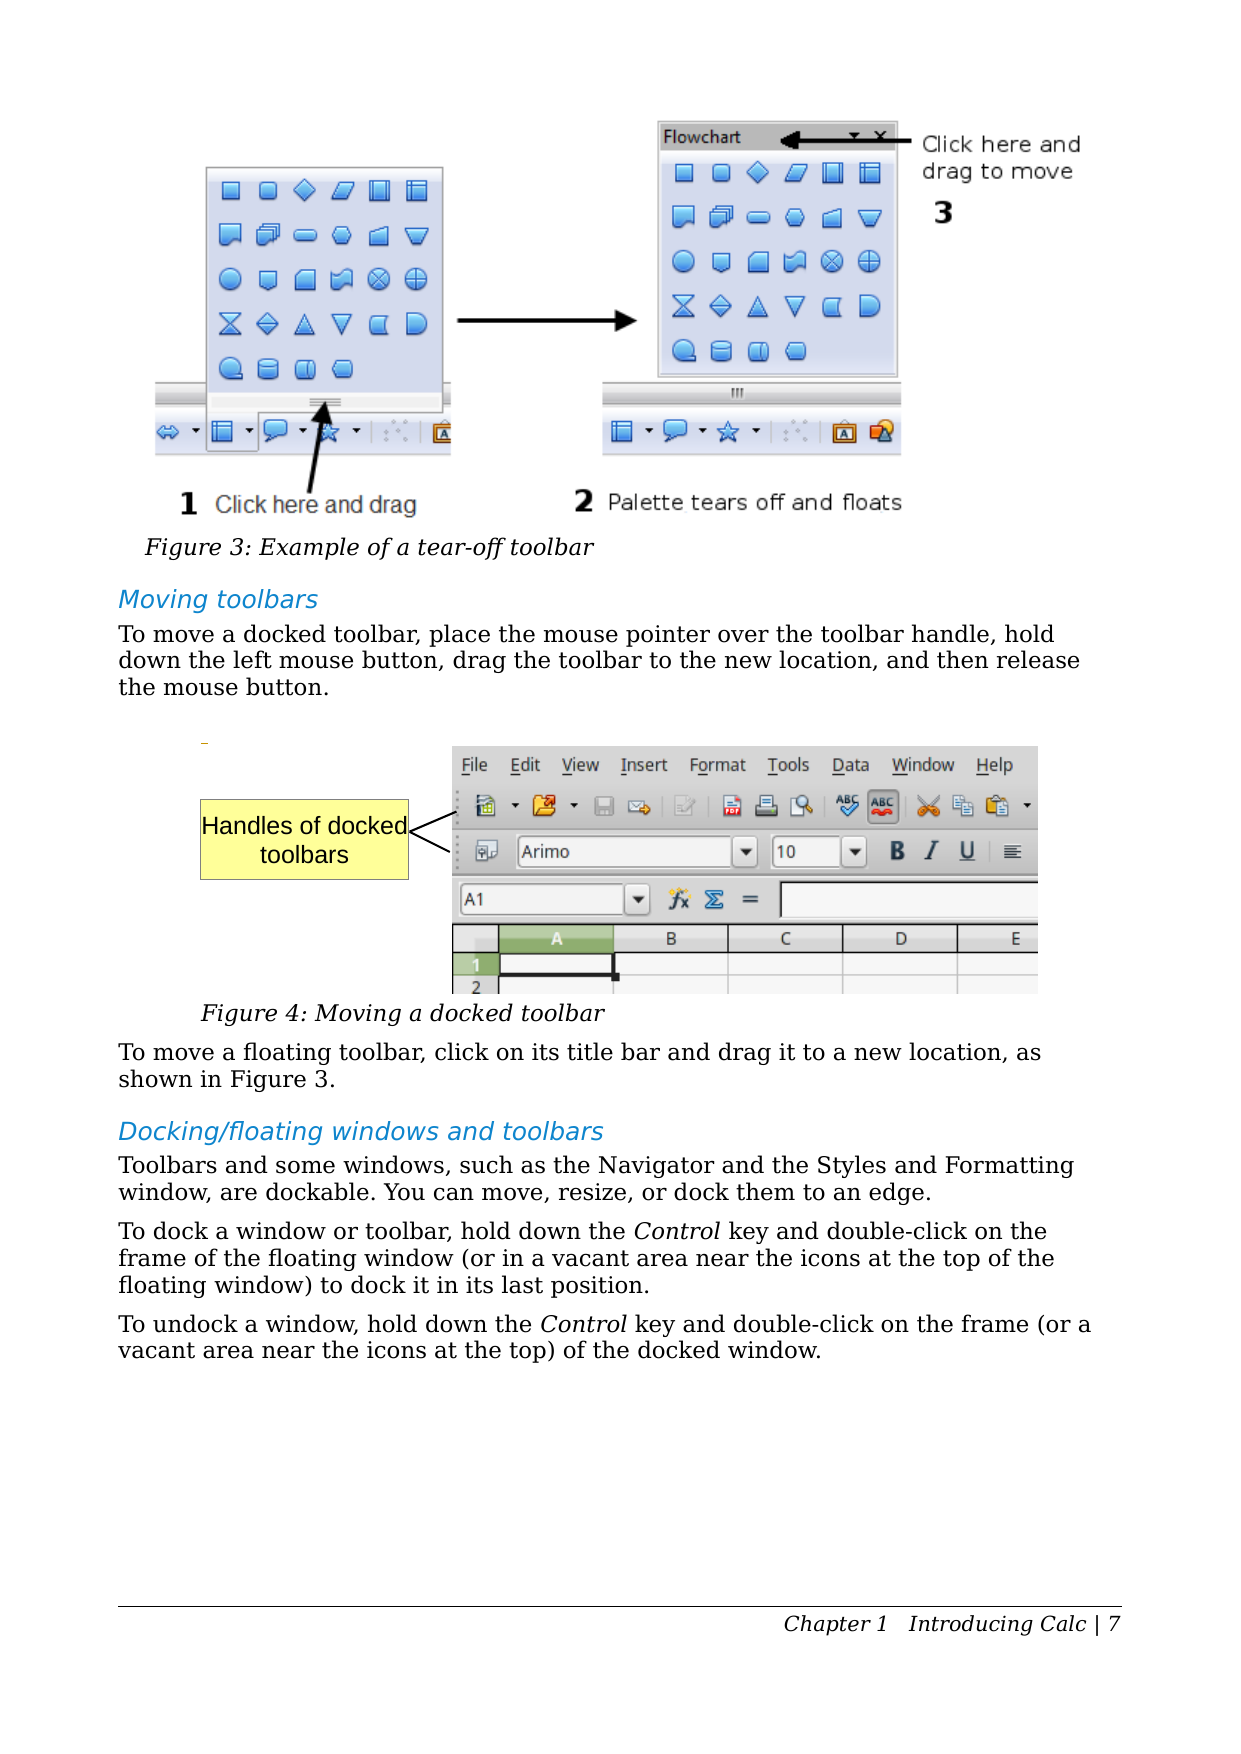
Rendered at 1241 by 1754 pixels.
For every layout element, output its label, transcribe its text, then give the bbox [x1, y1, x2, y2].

text Figure 4: Moving a docked toolbar [201, 1000, 1039, 1027]
text To undock a window, hold down the Control key and double-click on the frame (or a vacant area near the icons at the top) of the docked window. [118, 1311, 1122, 1364]
text Toolbars and some windows, such as the Navigator and the Styles and Formatting window, are dockable. You can move, resize, or dock them to an edge. [118, 1153, 1122, 1206]
picture [452, 746, 1038, 994]
picture [145, 118, 1096, 528]
text Figure 3: Example of a tear-off toolbar [145, 534, 1095, 561]
subtitle Docking/floating windows and toolbars [118, 1117, 1122, 1146]
text To dock a window or toolbar, hold down the Control key and double-click on the frame of the floating window (or in a vacant area near the icons at the top of the floating window) to dock it in its last position. [118, 1218, 1122, 1298]
text To move a docked toolbar, place the mouse pointer over the toolbar handle, hold down the left mouse button, drag the toolbar to the new location, and then release the mouse button. [118, 621, 1122, 701]
text To move a floating toolbar, click on its title bar and drag it to a new location, as shown in Figure 3. [118, 1039, 1122, 1093]
subtitle Moving toolbars [118, 585, 1122, 614]
